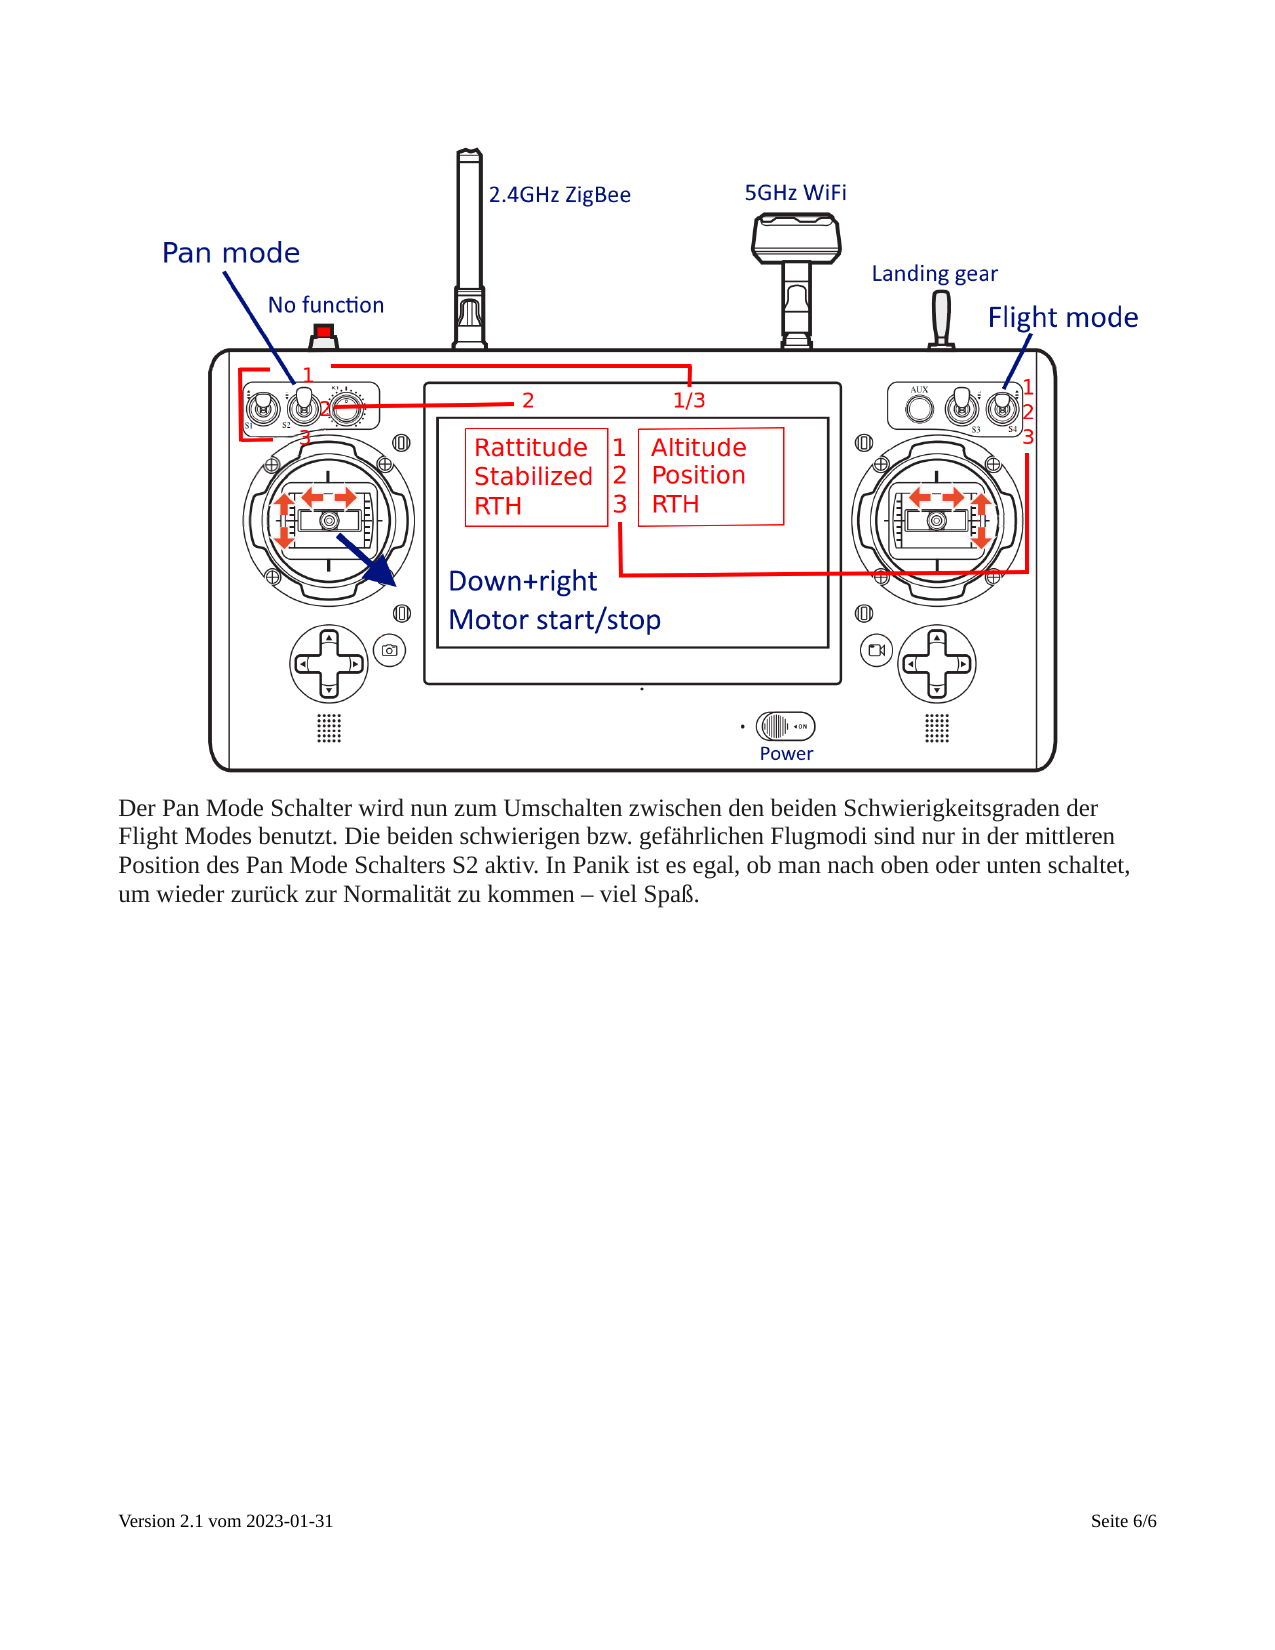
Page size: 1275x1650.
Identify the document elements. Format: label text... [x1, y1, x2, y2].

text Der Pan Mode Schalter wird nun zum Umschalten zwischen den beiden Schwierigkeitsgraden der Flight Modes benutzt. Die beiden schwierigen bzw. gefährlichen Flugmodi sind nur in der mittleren Position des Pan Mode Schalters S2 aktiv. In Panik ist es egal, ob man nach oben oder unten schaltet, um wieder zurück zur Normalität zu kommen – viel Spaß. [118, 793, 1157, 908]
picture [118, 146, 1157, 793]
